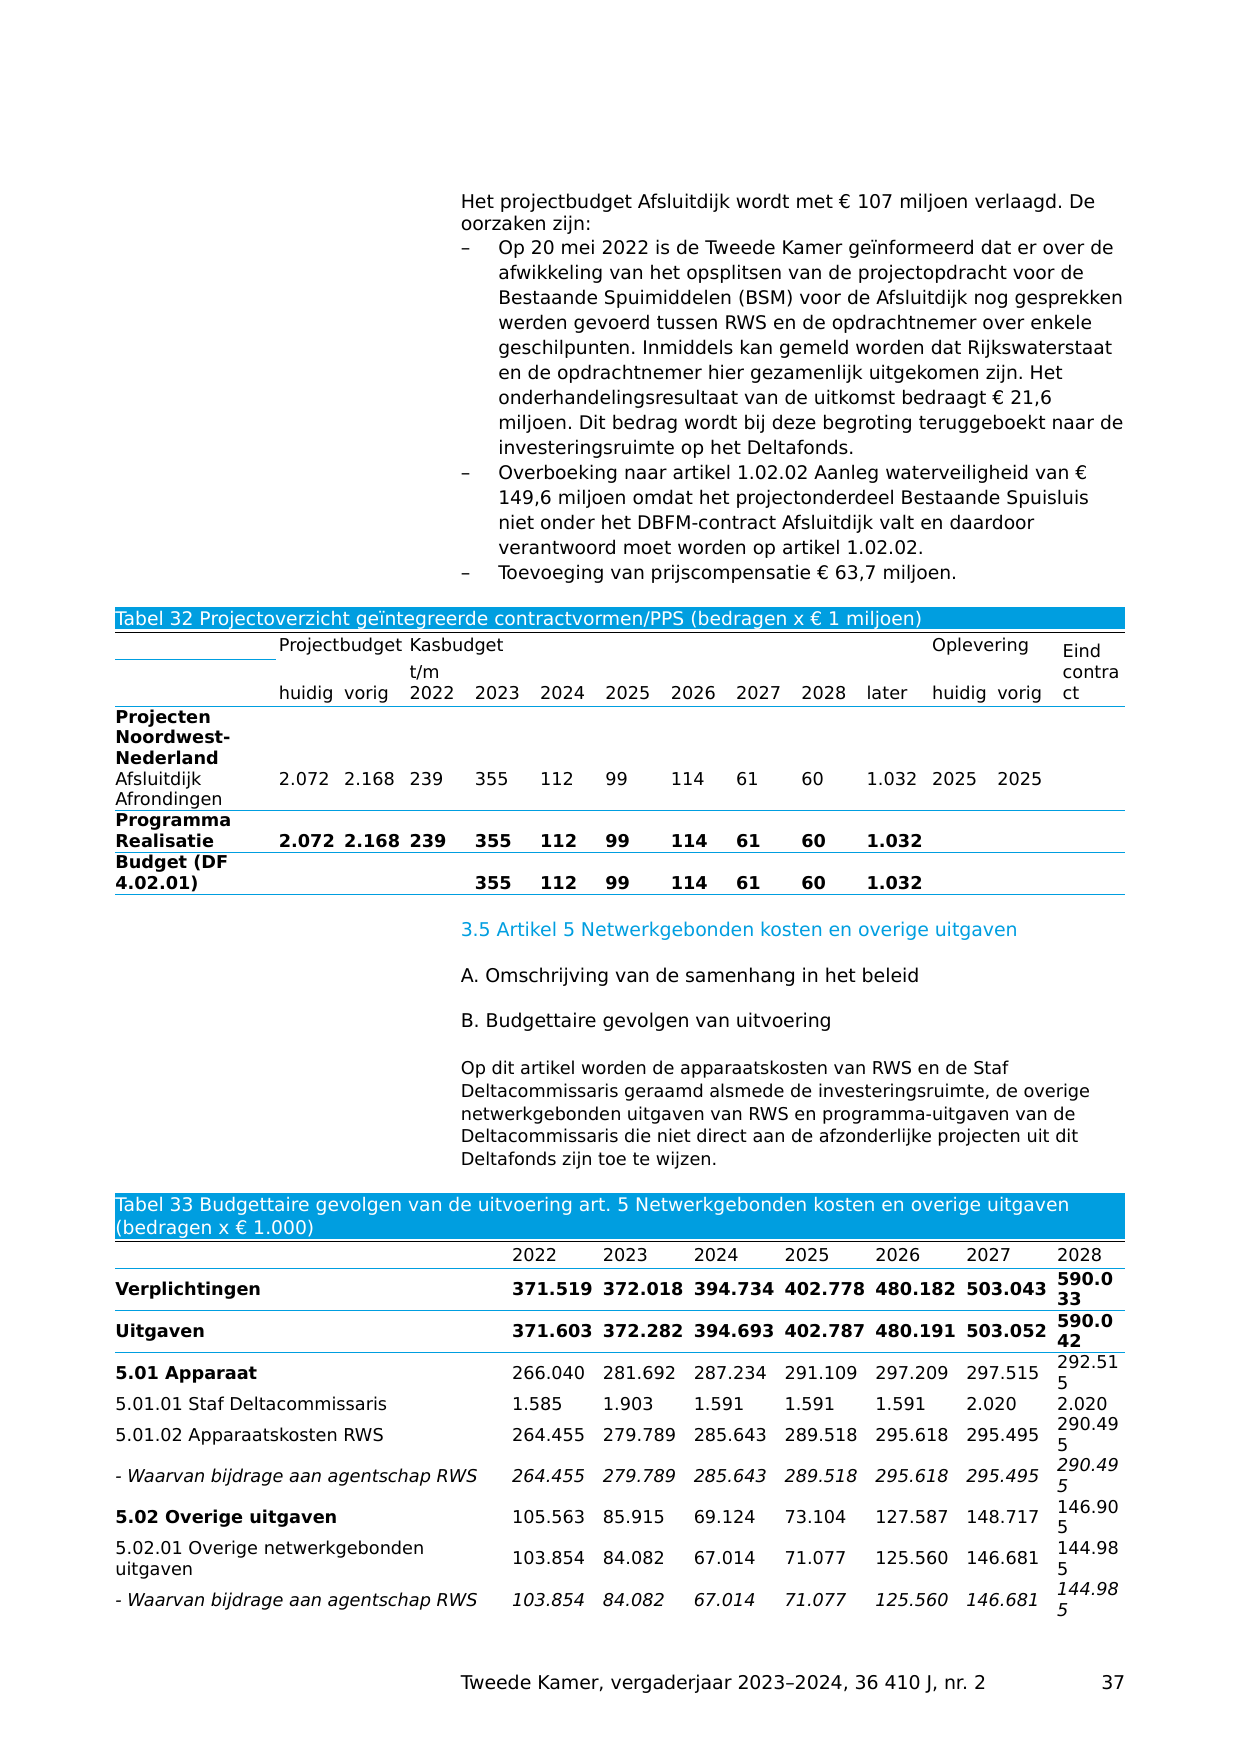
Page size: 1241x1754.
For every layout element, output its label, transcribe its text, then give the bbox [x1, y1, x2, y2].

table_cell Uitgaven [115, 1311, 509, 1352]
table_cell [472, 789, 537, 810]
table_cell 290.495 [1054, 1455, 1125, 1497]
table_cell 287.234 [691, 1353, 781, 1393]
table_cell 371.519 [509, 1269, 600, 1310]
table_cell 590.042 [1054, 1311, 1125, 1352]
table_cell 2024 [691, 1242, 781, 1268]
table_cell 60 [798, 769, 863, 789]
table_cell 355 [472, 769, 537, 789]
table_cell 239 [406, 811, 472, 852]
table_cell 2025 [929, 769, 994, 789]
table_cell [1060, 853, 1125, 893]
table_cell 355 [472, 811, 537, 852]
table_cell 61 [733, 811, 798, 852]
table_cell 295.618 [872, 1455, 963, 1497]
table_cell [864, 789, 929, 810]
table_cell 84.082 [600, 1579, 691, 1620]
table_cell vorig [341, 659, 406, 706]
table_cell 239 [406, 769, 472, 789]
table_cell 2028 [1054, 1242, 1125, 1268]
table_cell 297.209 [872, 1353, 963, 1393]
table_cell [406, 853, 472, 893]
table_cell [472, 707, 537, 769]
table_cell 125.560 [872, 1579, 963, 1620]
table_cell 394.734 [691, 1269, 781, 1310]
table_cell 285.643 [691, 1414, 781, 1455]
table_cell [341, 789, 406, 810]
table_cell 114 [668, 811, 733, 852]
table_cell 289.518 [781, 1455, 872, 1497]
table_cell [1060, 707, 1125, 769]
table_cell 2025 [602, 659, 668, 706]
table_cell 394.693 [691, 1311, 781, 1352]
table_cell 2022 [509, 1242, 600, 1268]
table_cell later [864, 659, 929, 706]
table_cell - Waarvan bijdrage aan agentschap RWS [115, 1455, 509, 1497]
table_cell 266.040 [509, 1353, 600, 1393]
table_cell 114 [668, 853, 733, 893]
table_cell 295.618 [872, 1414, 963, 1455]
table_cell Afsluitdijk [115, 769, 276, 789]
table_cell 114 [668, 769, 733, 789]
table_cell 146.905 [1054, 1497, 1125, 1538]
table_cell [929, 707, 994, 769]
table_cell 2025 [781, 1242, 872, 1268]
table_cell 279.789 [600, 1414, 691, 1455]
table_cell 1.903 [600, 1394, 691, 1414]
table_cell 61 [733, 769, 798, 789]
table_cell 285.643 [691, 1455, 781, 1497]
table_cell 295.495 [963, 1414, 1054, 1455]
table_cell 2023 [472, 659, 537, 706]
title 3.5 Artikel 5 Netwerkgebonden kosten en overige uitgaven [461, 919, 1125, 941]
table_cell 69.124 [691, 1497, 781, 1538]
table_cell [537, 707, 602, 769]
table_cell [341, 707, 406, 769]
table_cell 1.585 [509, 1394, 600, 1414]
table_cell 2.072 [276, 811, 341, 852]
title A. Omschrijving van de samenhang in het beleid [461, 964, 1125, 987]
table_cell Programma Realisatie [115, 811, 276, 852]
table_cell 99 [602, 769, 668, 789]
table_cell 146.681 [963, 1538, 1054, 1579]
table_cell Budget (DF 4.02.01) [115, 853, 276, 893]
table_cell 61 [733, 853, 798, 893]
table_cell 372.282 [600, 1311, 691, 1352]
table_cell Eind contract [1060, 633, 1125, 706]
table_cell 402.778 [781, 1269, 872, 1310]
table_cell 99 [602, 811, 668, 852]
table_cell 5.02 Overige uitgaven [115, 1497, 509, 1538]
table_cell 67.014 [691, 1538, 781, 1579]
table_cell 144.985 [1054, 1579, 1125, 1620]
table_cell [602, 789, 668, 810]
table_cell huidig [276, 659, 341, 706]
table_cell Projecten Noordwest-Nederland [115, 707, 276, 769]
table_cell 2027 [733, 659, 798, 706]
table_cell 71.077 [781, 1579, 872, 1620]
table_cell 297.515 [963, 1353, 1054, 1393]
table_cell [115, 633, 276, 659]
table_cell 2026 [872, 1242, 963, 1268]
table_cell 264.455 [509, 1414, 600, 1455]
text Op dit artikel worden de apparaatskosten van RWS en de Staf Deltacommissaris geraamd alsmede de investeringsruimte, de overige netwerkgebonden uitgaven van RWS en programma-uitgaven van de Deltacommissaris die niet direct aan de afzonderlijke projecten uit dit Deltafonds zijn toe te wijzen. [461, 1056, 1125, 1170]
table_cell 2.020 [1054, 1394, 1125, 1414]
table_cell 73.104 [781, 1497, 872, 1538]
table_cell 112 [537, 853, 602, 893]
table_cell [602, 707, 668, 769]
table_cell 84.082 [600, 1538, 691, 1579]
table_cell [798, 789, 863, 810]
table_cell 371.603 [509, 1311, 600, 1352]
table_cell 1.591 [691, 1394, 781, 1414]
table_cell 103.854 [509, 1579, 600, 1620]
table_cell Oplevering [929, 633, 1059, 659]
table_cell [115, 660, 276, 706]
table_cell 372.018 [600, 1269, 691, 1310]
table_cell 112 [537, 811, 602, 852]
table_cell 2023 [600, 1242, 691, 1268]
table_cell [929, 853, 994, 893]
table_cell 480.182 [872, 1269, 963, 1310]
table_cell [798, 707, 863, 769]
table_cell 2027 [963, 1242, 1054, 1268]
table_cell [1060, 811, 1125, 852]
table_cell [668, 789, 733, 810]
table_cell 1.591 [781, 1394, 872, 1414]
table_cell Kasbudget [406, 633, 929, 659]
table_cell vorig [994, 659, 1059, 706]
table_cell 99 [602, 853, 668, 893]
table_cell 2026 [668, 659, 733, 706]
table_cell 2028 [798, 659, 863, 706]
table_cell [668, 707, 733, 769]
table_cell 2024 [537, 659, 602, 706]
text Het projectbudget Afsluitdijk wordt met € 107 miljoen verlaagd. De oorzaken zijn: [461, 191, 1125, 235]
table_cell 1.032 [864, 769, 929, 789]
table_cell 148.717 [963, 1497, 1054, 1538]
table_cell [537, 789, 602, 810]
table_cell 60 [798, 811, 863, 852]
table_cell 291.109 [781, 1353, 872, 1393]
table_cell 5.01 Apparaat [115, 1353, 509, 1393]
table_cell - Waarvan bijdrage aan agentschap RWS [115, 1579, 509, 1620]
table_cell 5.01.02 Apparaatskosten RWS [115, 1414, 509, 1455]
table_cell 1.032 [864, 811, 929, 852]
table_cell huidig [929, 659, 994, 706]
table_cell t/m 2022 [406, 659, 472, 706]
title B. Budgettaire gevolgen van uitvoering [461, 1010, 1125, 1032]
table_cell [929, 789, 994, 810]
table_cell 289.518 [781, 1414, 872, 1455]
table_cell [406, 789, 472, 810]
table_cell 127.587 [872, 1497, 963, 1538]
table_cell 590.033 [1054, 1269, 1125, 1310]
table_cell [994, 789, 1059, 810]
table_cell [994, 811, 1059, 852]
list Overboeking naar artikel 1.02.02 Aanleg waterveiligheid van € 149,6 miljoen omdat het projectonderdeel Bestaande Spuisluis niet onder het DBFM-contract Afsluitdijk valt en daardoor verantwoord moet worden op artikel 1.02.02. [461, 460, 1125, 560]
table_cell [994, 707, 1059, 769]
table_cell [733, 707, 798, 769]
table_cell 402.787 [781, 1311, 872, 1352]
table_cell 105.563 [509, 1497, 600, 1538]
table_cell 5.01.01 Staf Deltacommissaris [115, 1394, 509, 1414]
table_cell Afrondingen [115, 789, 276, 810]
list Toevoeging van prijscompensatie € 63,7 miljoen. [461, 560, 1125, 585]
table_cell Projectbudget [276, 633, 406, 659]
table_cell [994, 853, 1059, 893]
table_cell 503.043 [963, 1269, 1054, 1310]
table_cell [276, 707, 341, 769]
table_cell [341, 853, 406, 893]
table_cell 503.052 [963, 1311, 1054, 1352]
table_cell 264.455 [509, 1455, 600, 1497]
table_cell 295.495 [963, 1455, 1054, 1497]
table_cell 2.168 [341, 769, 406, 789]
list Op 20 mei 2022 is de Tweede Kamer geïnformeerd dat er over de afwikkeling van het opsplitsen van de projectopdracht voor de Bestaande Spuimiddelen (BSM) voor de Afsluitdijk nog gesprekken werden gevoerd tussen RWS en de opdrachtnemer over enkele geschilpunten. Inmiddels kan gemeld worden dat Rijkswaterstaat en de opdrachtnemer hier gezamenlijk uitgekomen zijn. Het onderhandelingsresultaat van de uitkomst bedraagt € 21,6 miljoen. Dit bedrag wordt bij deze begroting teruggeboekt naar de investeringsruimte op het Deltafonds. [461, 235, 1125, 460]
table_cell 480.191 [872, 1311, 963, 1352]
table_cell 144.985 [1054, 1538, 1125, 1579]
table_cell 2.168 [341, 811, 406, 852]
table_cell [276, 853, 341, 893]
table_cell 112 [537, 769, 602, 789]
table_cell [864, 707, 929, 769]
table_cell [733, 789, 798, 810]
table_cell 103.854 [509, 1538, 600, 1579]
table_cell 146.681 [963, 1579, 1054, 1620]
table_cell 292.515 [1054, 1353, 1125, 1393]
table_cell 71.077 [781, 1538, 872, 1579]
table_cell [1060, 789, 1125, 810]
table_cell 2.020 [963, 1394, 1054, 1414]
table_cell 85.915 [600, 1497, 691, 1538]
table_cell 1.591 [872, 1394, 963, 1414]
table_cell 279.789 [600, 1455, 691, 1497]
table_cell 1.032 [864, 853, 929, 893]
table_cell 281.692 [600, 1353, 691, 1393]
table_cell [406, 707, 472, 769]
table_cell 67.014 [691, 1579, 781, 1620]
table_cell [276, 789, 341, 810]
table_cell 60 [798, 853, 863, 893]
table_cell [929, 811, 994, 852]
table_cell 290.495 [1054, 1414, 1125, 1455]
table_cell 2025 [994, 769, 1059, 789]
table_cell 2.072 [276, 769, 341, 789]
table_cell Verplichtingen [115, 1269, 509, 1310]
table_cell [1060, 769, 1125, 789]
table_cell 5.02.01 Overige netwerkgebonden uitgaven [115, 1538, 509, 1579]
table_cell 355 [472, 853, 537, 893]
table_cell [115, 1242, 509, 1268]
table_cell 125.560 [872, 1538, 963, 1579]
